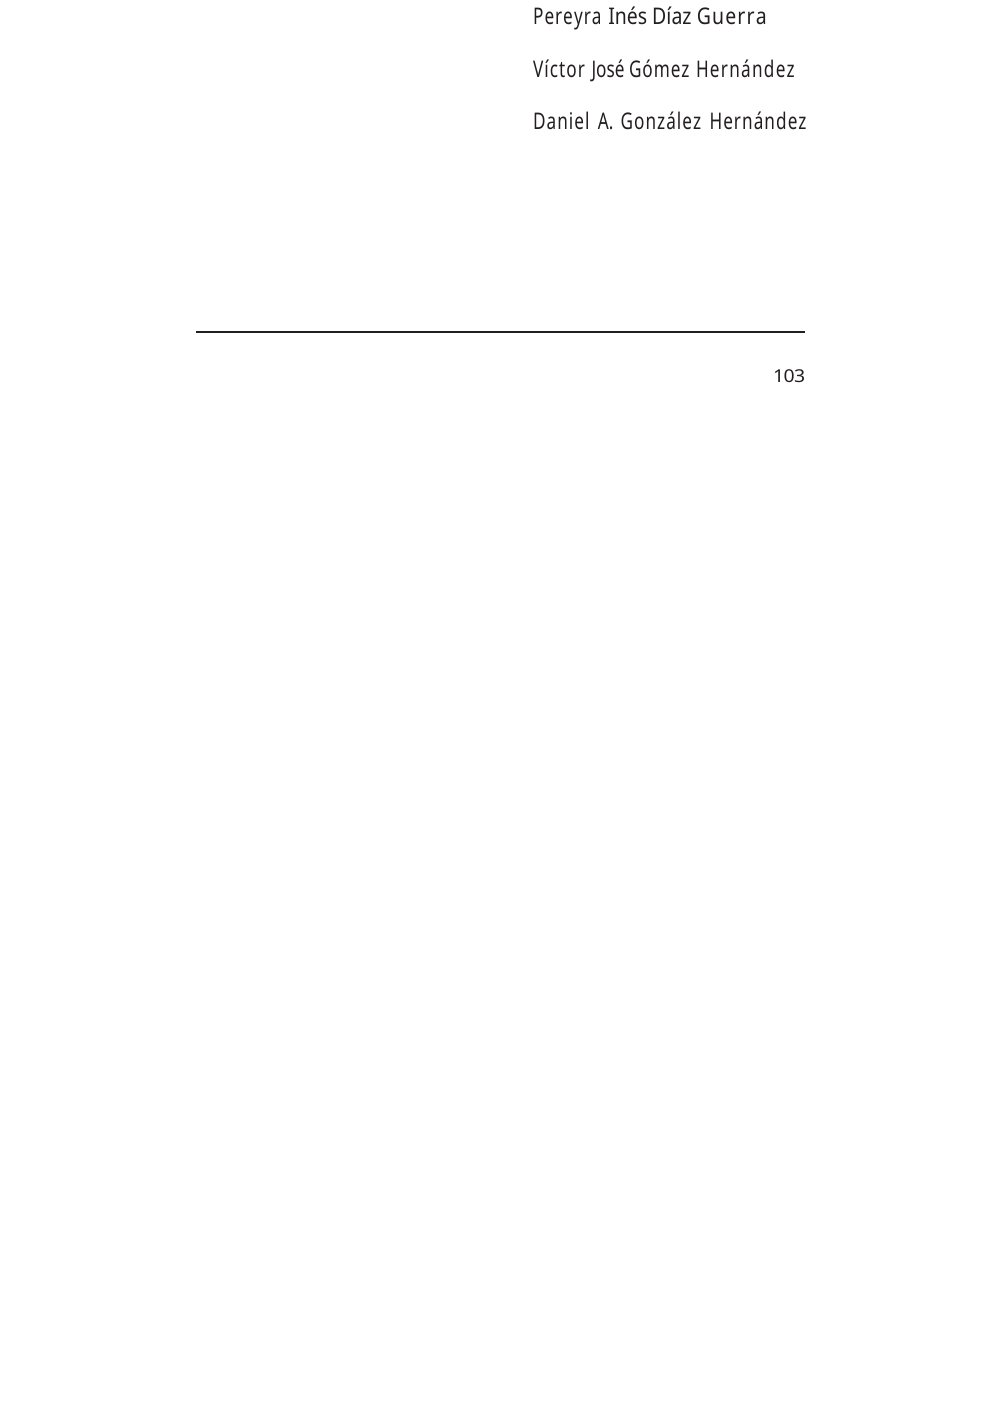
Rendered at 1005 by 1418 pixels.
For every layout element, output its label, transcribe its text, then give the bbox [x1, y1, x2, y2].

text Pereyra Inés Díaz Guerra [533, 0, 778, 31]
text 103 [103, 364, 806, 388]
text Víctor José Gómez Hernández Daniel A. González Hernández [533, 52, 807, 136]
